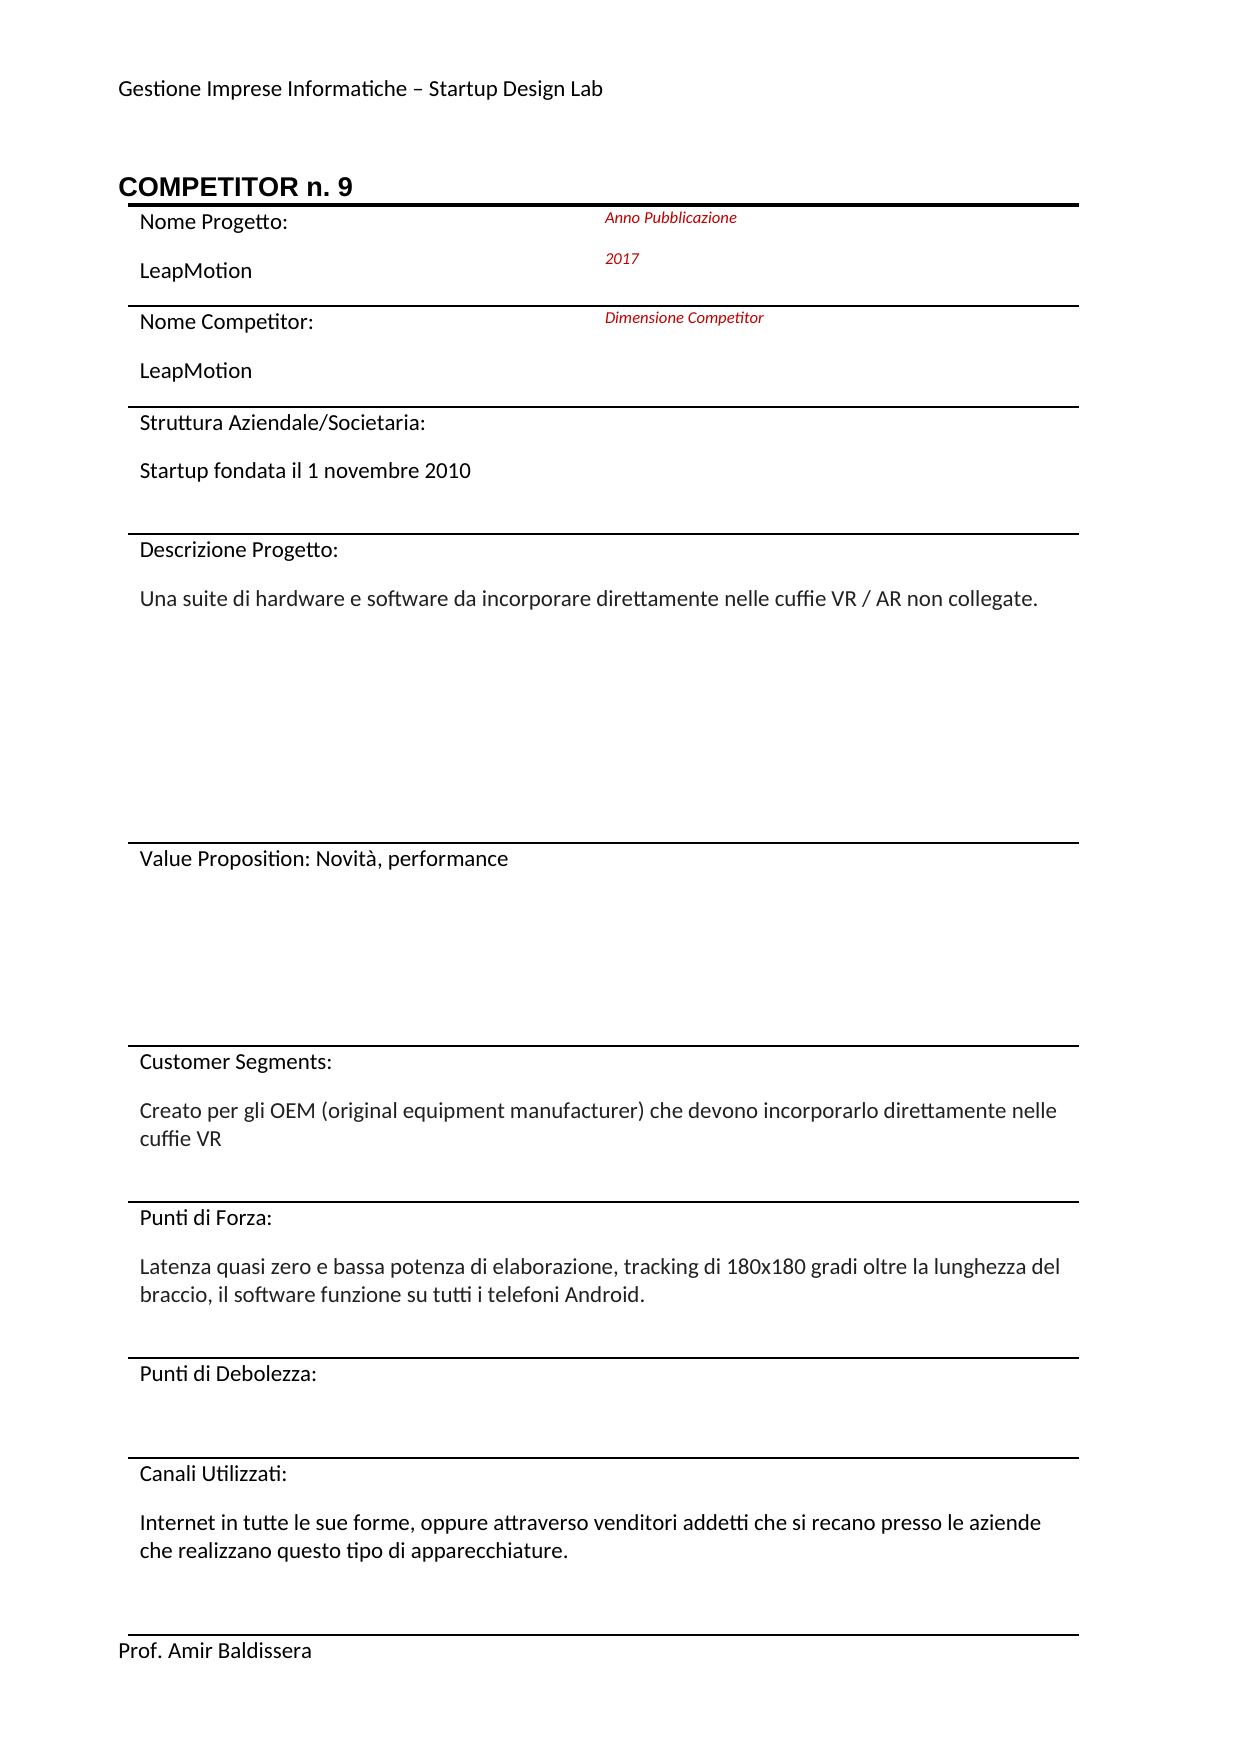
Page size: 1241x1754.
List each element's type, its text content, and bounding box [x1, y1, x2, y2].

table_cell Descrizione Progetto: Una suite di hardware e software da incorporare direttamente nelle cuffie VR / AR non collegate. [128, 535, 1078, 842]
table_cell Punti di Debolezza: [128, 1359, 1078, 1457]
table_cell Value Proposition: Novità, performance [128, 844, 1078, 1045]
table_cell Punti di Forza: Latenza quasi zero e bassa potenza di elaborazione, tracking di 180x180 gradi oltre la lunghezza del braccio, il software funzione su tutti i telefoni Android. [128, 1203, 1078, 1357]
table_cell Canali Utilizzati: Internet in tutte le sue forme, oppure attraverso venditori addetti che si recano presso le aziende che realizzano questo tipo di apparecchiature. [128, 1459, 1078, 1634]
table_cell Struttura Aziendale/Societaria: Startup fondata il 1 novembre 2010 [128, 408, 1078, 533]
table_cell Dimensione Competitor [594, 307, 1078, 406]
table_header Nome Progetto: LeapMotion [128, 207, 593, 305]
table_cell Nome Competitor: LeapMotion [128, 307, 593, 406]
subtitle COMPETITOR n. 9 [118, 171, 1122, 203]
table_cell Customer Segments: Creato per gli OEM (original equipment manufacturer) che devono incorporarlo direttamente nelle cuffie VR [128, 1047, 1078, 1201]
table_header Anno Pubblicazione 2017 [594, 207, 1078, 305]
